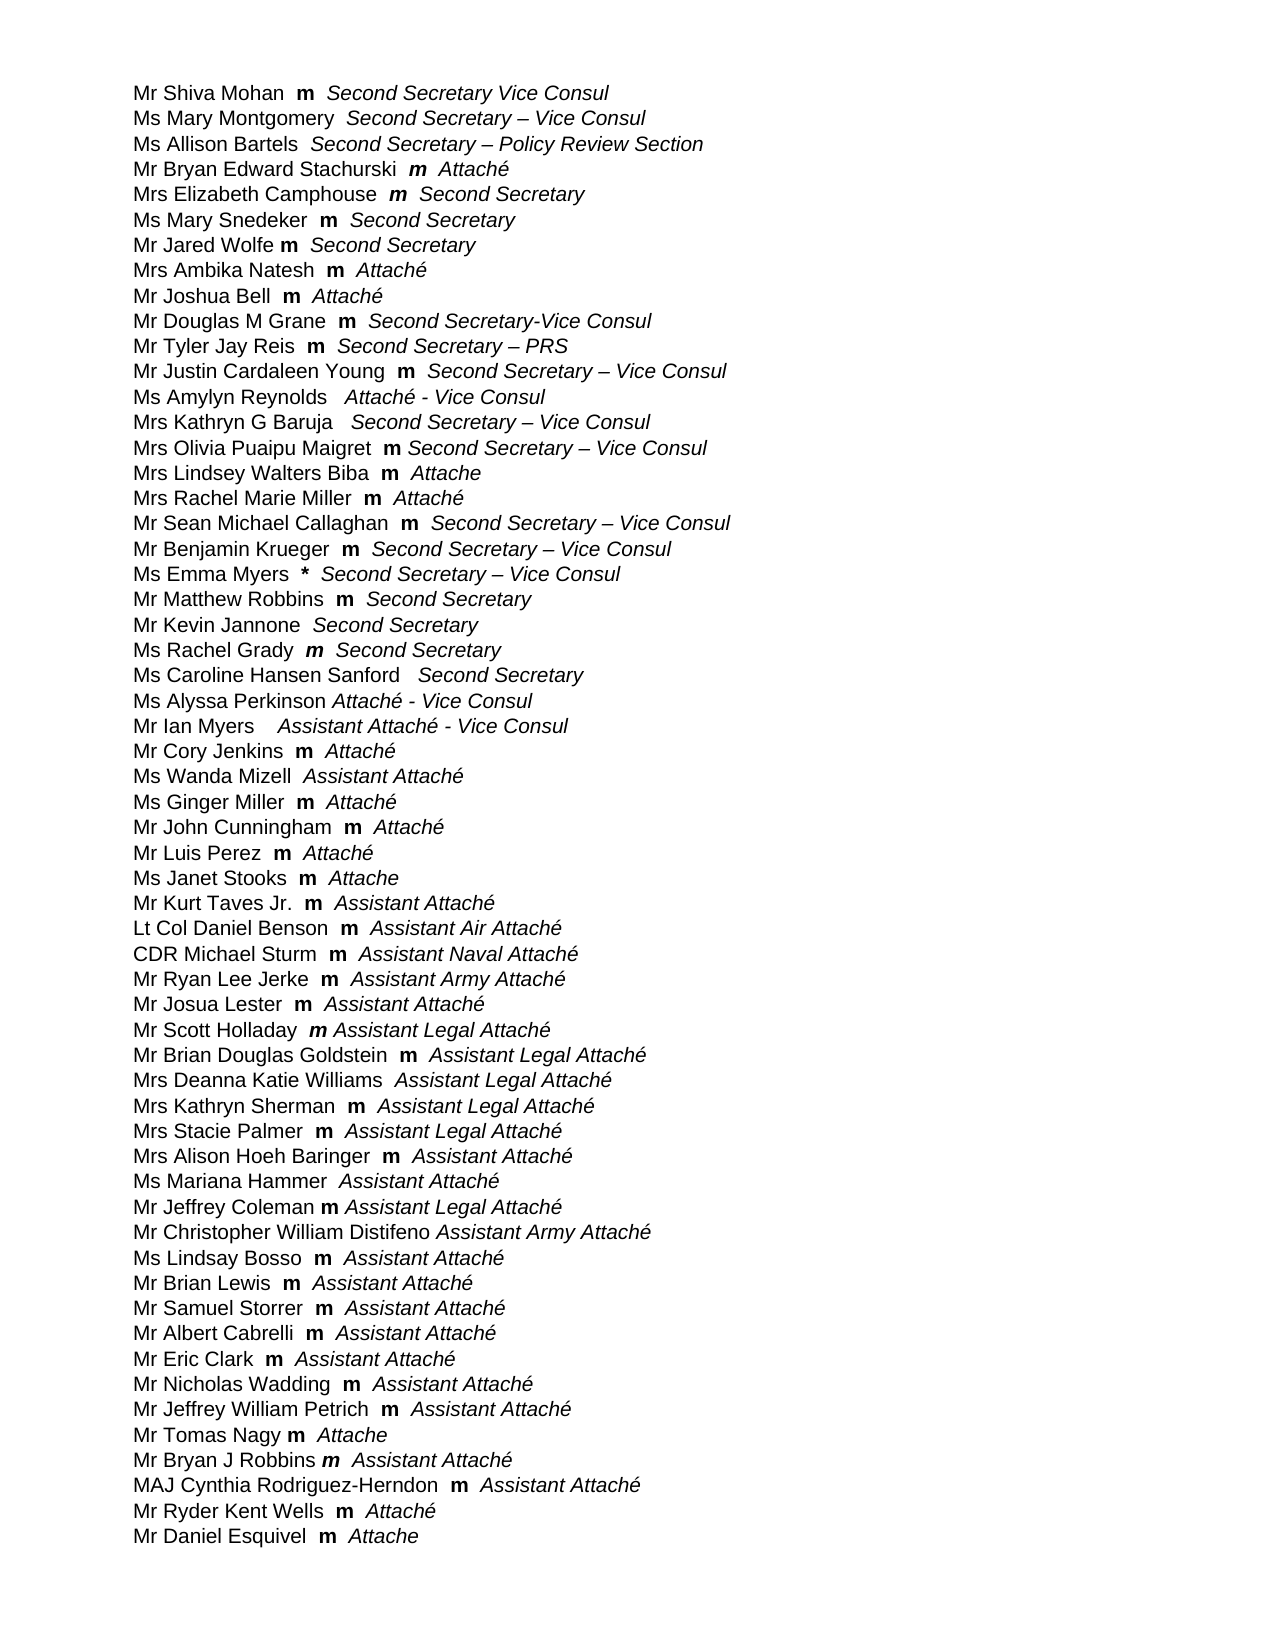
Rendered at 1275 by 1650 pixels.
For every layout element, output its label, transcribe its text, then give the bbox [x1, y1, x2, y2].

text Mr Benjamin Krueger m Second Secretary – Vice Consul [133, 537, 1181, 561]
text Mr Eric Clark m Assistant Attaché [133, 1347, 1181, 1371]
text Ms Janet Stooks m Attache [133, 866, 1181, 889]
text Mr Luis Perez m Attaché [133, 840, 1181, 864]
text Mr Brian Lewis m Assistant Attaché [133, 1271, 1181, 1294]
text Mr Christopher William Distifeno Assistant Army Attaché [133, 1220, 1181, 1244]
text Mr Jeffrey Coleman m Assistant Legal Attaché [133, 1195, 1181, 1219]
text Ms Mariana Hammer Assistant Attaché [133, 1169, 1181, 1193]
text Ms Emma Myers * Second Secretary – Vice Consul [133, 562, 1181, 586]
text MAJ Cynthia Rodriguez-Herndon m Assistant Attaché [133, 1473, 1181, 1497]
text Mr Daniel Esquivel m Attache [133, 1524, 1181, 1548]
text Mrs Stacie Palmer m Assistant Legal Attaché [133, 1119, 1181, 1143]
text Mrs Olivia Puaipu Maigret m Second Secretary – Vice Consul [133, 435, 1181, 459]
text Mr Cory Jenkins m Attaché [133, 739, 1181, 763]
text Mr Joshua Bell m Attaché [133, 283, 1181, 307]
text Ms Wanda Mizell Assistant Attaché [133, 764, 1181, 788]
text Ms Alyssa Perkinson Attaché - Vice Consul [133, 688, 1181, 712]
text Ms Lindsay Bosso m Assistant Attaché [133, 1245, 1181, 1269]
text Mr Ian Myers Assistant Attaché - Vice Consul [133, 714, 1181, 738]
text Mrs Deanna Katie Williams Assistant Legal Attaché [133, 1068, 1181, 1092]
text Ms Amylyn Reynolds Attaché - Vice Consul [133, 385, 1181, 409]
text Mr Tyler Jay Reis m Second Secretary – PRS [133, 334, 1181, 358]
text Mrs Kathryn G Baruja Second Secretary – Vice Consul [133, 410, 1181, 434]
text Ms Rachel Grady m Second Secretary [133, 638, 1181, 662]
text Mr Sean Michael Callaghan m Second Secretary – Vice Consul [133, 511, 1181, 535]
text Mr Tomas Nagy m Attache [133, 1422, 1181, 1446]
text Mr Bryan J Robbins m Assistant Attaché [133, 1448, 1181, 1472]
text Mr Samuel Storrer m Assistant Attaché [133, 1296, 1181, 1320]
text Mr Kurt Taves Jr. m Assistant Attaché [133, 891, 1181, 915]
text Mr Josua Lester m Assistant Attaché [133, 992, 1181, 1016]
text Mr Scott Holladay m Assistant Legal Attaché [133, 1017, 1181, 1041]
text Mr Jared Wolfe m Second Secretary [133, 233, 1181, 257]
text Mr Brian Douglas Goldstein m Assistant Legal Attaché [133, 1043, 1181, 1067]
text Mr Douglas M Grane m Second Secretary-Vice Consul [133, 309, 1181, 333]
text Ms Ginger Miller m Attaché [133, 790, 1181, 814]
text Mr Ryan Lee Jerke m Assistant Army Attaché [133, 967, 1181, 991]
text Lt Col Daniel Benson m Assistant Air Attaché [133, 916, 1181, 940]
text Mrs Ambika Natesh m Attaché [133, 258, 1181, 282]
text Ms Mary Snedeker m Second Secretary [133, 207, 1181, 231]
text Mrs Elizabeth Camphouse m Second Secretary [133, 182, 1181, 206]
text Mr Ryder Kent Wells m Attaché [133, 1498, 1181, 1522]
text Mrs Rachel Marie Miller m Attaché [133, 486, 1181, 510]
text CDR Michael Sturm m Assistant Naval Attaché [133, 942, 1181, 966]
text Mr Albert Cabrelli m Assistant Attaché [133, 1321, 1181, 1345]
text Mrs Alison Hoeh Baringer m Assistant Attaché [133, 1144, 1181, 1168]
text Mr Matthew Robbins m Second Secretary [133, 587, 1181, 611]
text Mr Nicholas Wadding m Assistant Attaché [133, 1372, 1181, 1396]
text Ms Mary Montgomery Second Secretary – Vice Consul [133, 106, 1181, 130]
text Mr Jeffrey William Petrich m Assistant Attaché [133, 1397, 1181, 1421]
text Ms Allison Bartels Second Secretary – Policy Review Section [133, 132, 1181, 156]
text Mr Kevin Jannone Second Secretary [133, 612, 1181, 636]
text Mr Bryan Edward Stachurski m Attaché [133, 157, 1181, 181]
text Mr Shiva Mohan m Second Secretary Vice Consul [133, 81, 1181, 105]
text Mrs Lindsey Walters Biba m Attache [133, 461, 1181, 484]
text Mr John Cunningham m Attaché [133, 815, 1181, 839]
text Mrs Kathryn Sherman m Assistant Legal Attaché [133, 1093, 1181, 1117]
text Ms Caroline Hansen Sanford Second Secretary [133, 663, 1181, 687]
text Mr Justin Cardaleen Young m Second Secretary – Vice Consul [133, 359, 1181, 383]
